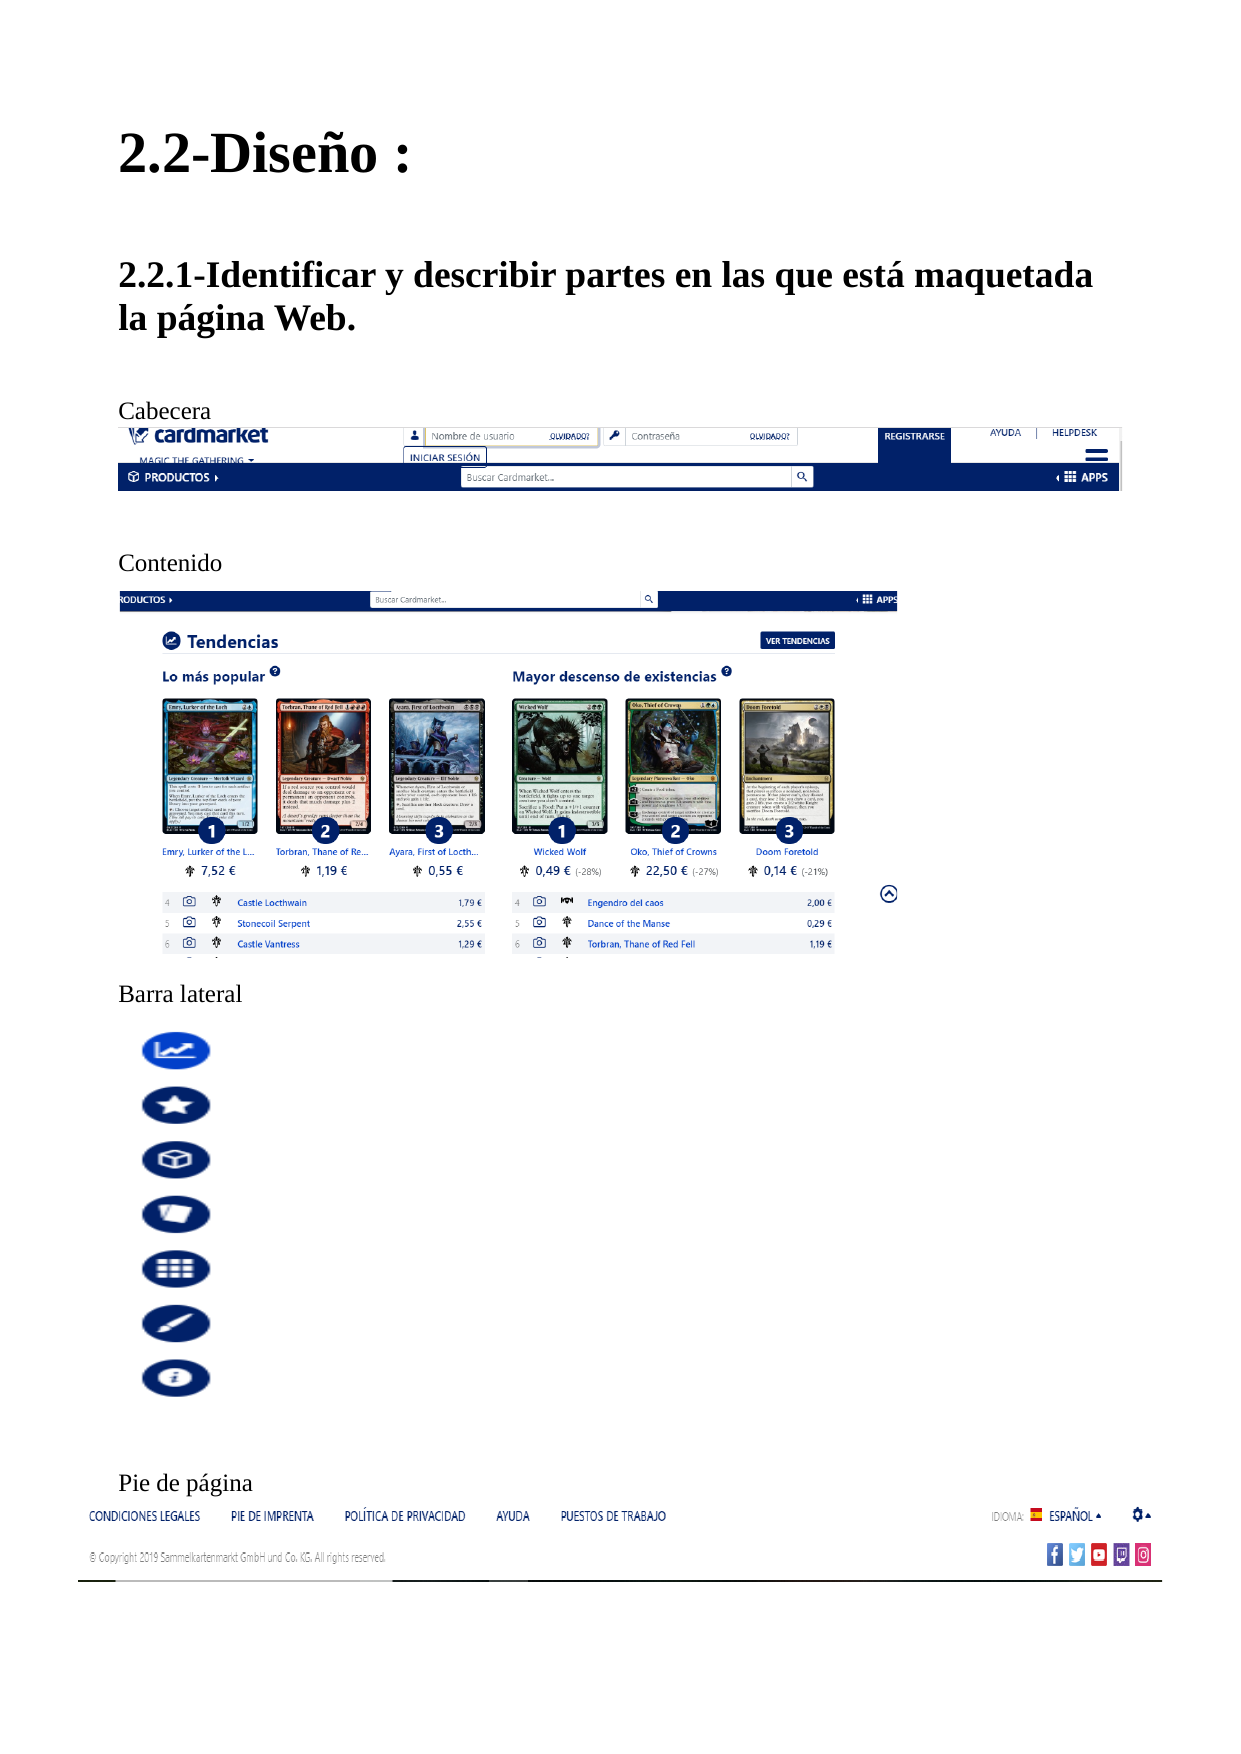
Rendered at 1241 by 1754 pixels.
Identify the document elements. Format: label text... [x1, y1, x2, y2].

text Pie de página [118, 1468, 1122, 1497]
text 2.2-Diseño : [118, 118, 1122, 185]
picture [134, 1021, 224, 1408]
picture [118, 424, 1123, 491]
picture [119, 591, 898, 958]
picture [78, 1497, 1163, 1582]
text Barra lateral [118, 979, 1122, 1008]
text 2.2.1-Identificar y describir partes en las que está maquetada la página Web. [118, 252, 1122, 338]
text Cabecera [118, 396, 1122, 424]
text Contenido [118, 548, 1122, 577]
